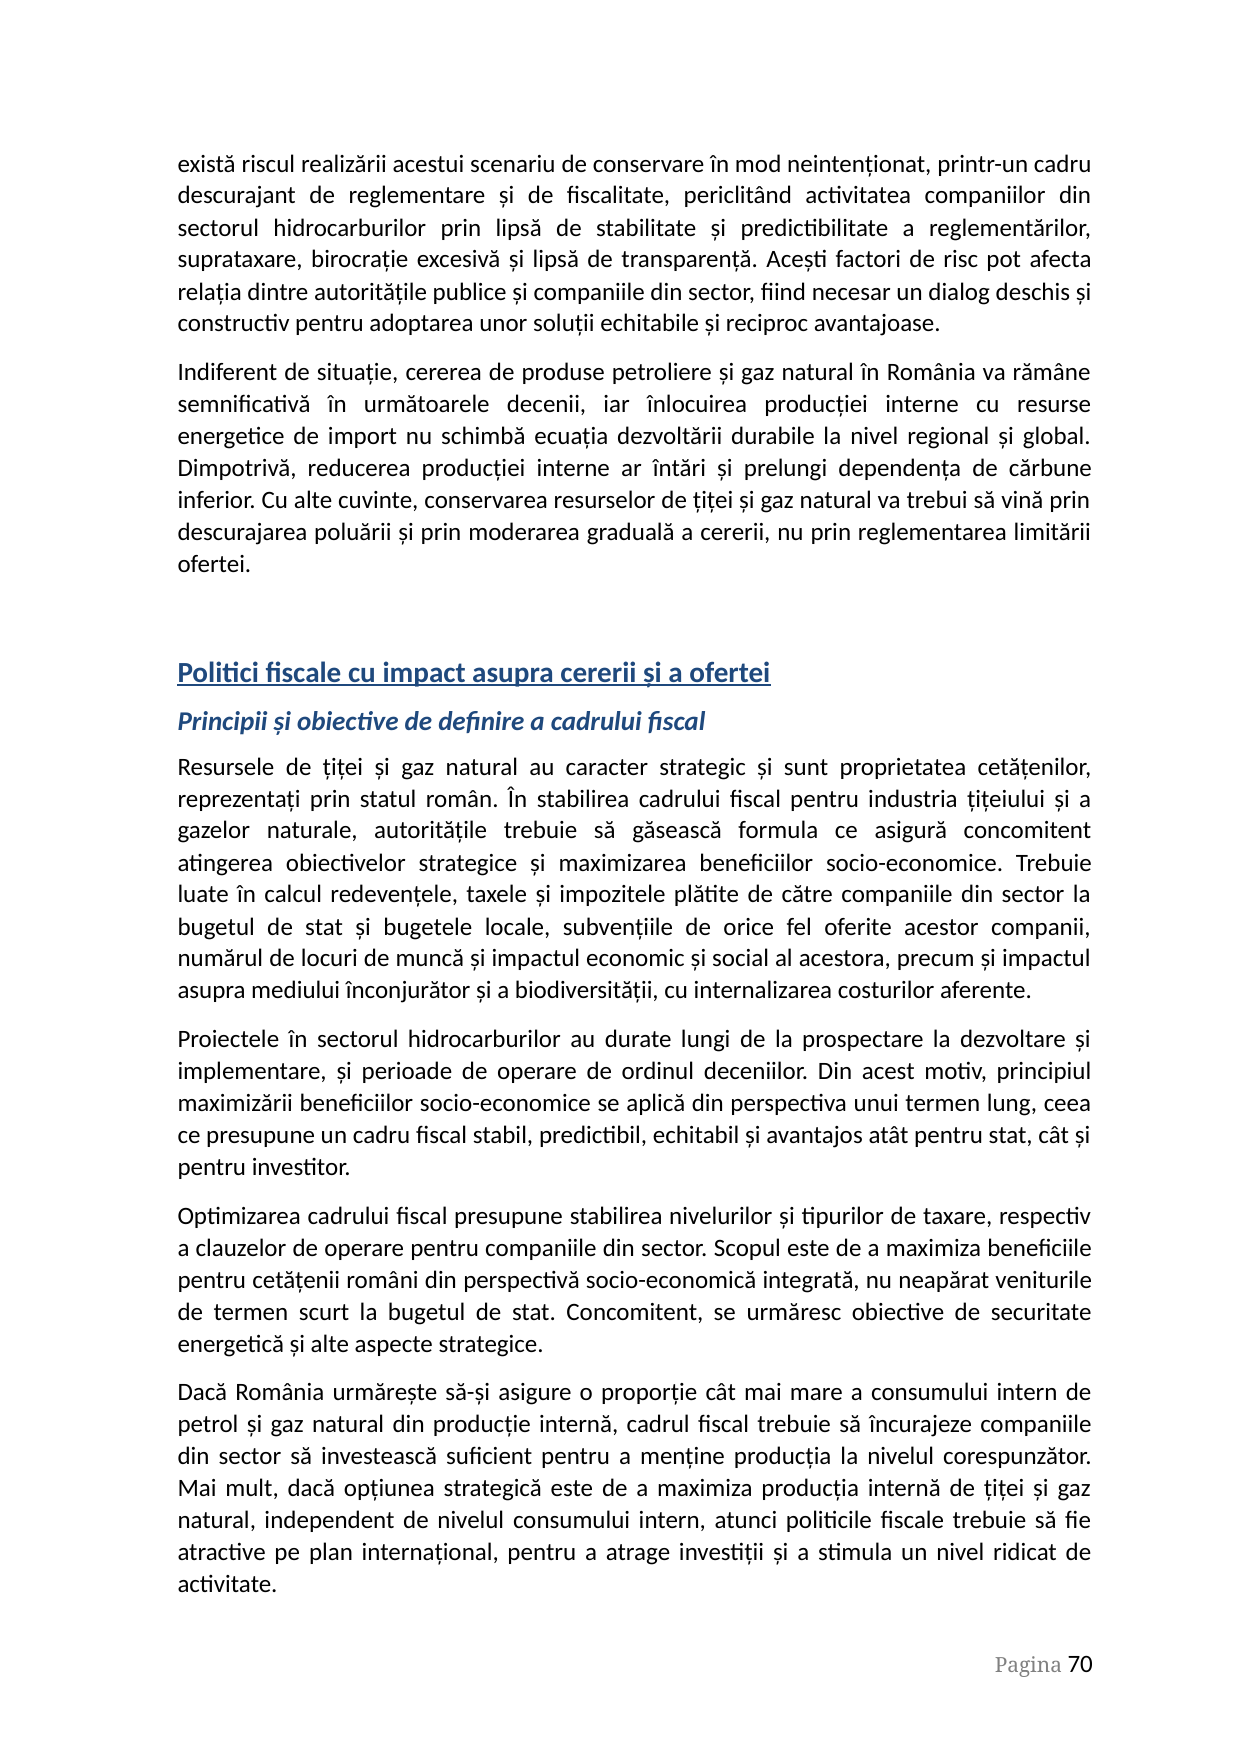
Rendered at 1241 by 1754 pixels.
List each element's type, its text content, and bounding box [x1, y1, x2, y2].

text Optimizarea cadrului fiscal presupune stabilirea nivelurilor și tipurilor de taxare, respectiv a clauzelor de operare pentru companiile din sector. Scopul este de a maximiza beneficiile pentru cetățenii români din perspectivă socio-economică integrată, nu neapărat veniturile de termen scurt la bugetul de stat. Concomitent, se urmăresc obiective de securitate energetică și alte aspecte strategice. [177, 1200, 1092, 1358]
text Indiferent de situație, cererea de produse petroliere și gaz natural în România va rămâne semnificativă în următoarele decenii, iar înlocuirea producției interne cu resurse energetice de import nu schimbă ecuația dezvoltării durabile la nivel regional și global. Dimpotrivă, reducerea producției interne ar întări și prelungi dependența de cărbune inferior. Cu alte cuvinte, conservarea resurselor de țiței și gaz natural va trebui să vină prin descurajarea poluării și prin moderarea graduală a cererii, nu prin reglementarea limitării ofertei. [177, 356, 1092, 579]
text Resursele de țiței și gaz natural au caracter strategic și sunt proprietatea cetățenilor, reprezentați prin statul român. În stabilirea cadrului fiscal pentru industria țițeiului și a gazelor naturale, autoritățile trebuie să găsească formula ce asigură concomitent atingerea obiectivelor strategice și maximizarea beneficiilor socio-economice. Trebuie luate în calcul redevențele, taxele și impozitele plătite de către companiile din sector la bugetul de stat și bugetele locale, subvențiile de orice fel oferite acestor companii, numărul de locuri de muncă și impactul economic și social al acestora, precum și impactul asupra mediului înconjurător și a biodiversității, cu internalizarea costurilor aferente. [177, 751, 1092, 1005]
subtitle Politici fiscale cu impact asupra cererii și a ofertei [177, 654, 1092, 689]
text Proiectele în sectorul hidrocarburilor au durate lungi de la prospectare la dezvoltare și implementare, și perioade de operare de ordinul deceniilor. Din acest motiv, principiul maximizării beneficiilor socio-economice se aplică din perspectiva unui termen lung, ceea ce presupune un cadru fiscal stabil, predictibil, echitabil și avantajos atât pentru stat, cât și pentru investitor. [177, 1023, 1092, 1182]
text Dacă România urmărește să-și asigure o proporție cât mai mare a consumului intern de petrol și gaz natural din producție internă, cadrul fiscal trebuie să încurajeze companiile din sector să investească suficient pentru a menține producția la nivelul corespunzător. Mai mult, dacă opțiunea strategică este de a maximiza producția internă de țiței și gaz natural, independent de nivelul consumului intern, atunci politicile fiscale trebuie să fie atractive pe plan internațional, pentru a atrage investiții și a stimula un nivel ridicat de activitate. [177, 1376, 1092, 1599]
subtitle Principii și obiective de definire a cadrului fiscal [177, 704, 1092, 737]
text există riscul realizării acestui scenariu de conservare în mod neintenționat, printr-un cadru descurajant de reglementare și de fiscalitate, periclitând activitatea companiilor din sectorul hidrocarburilor prin lipsă de stabilitate și predictibilitate a reglementărilor, suprataxare, birocrație excesivă și lipsă de transparență. Acești factori de risc pot afecta relația dintre autoritățile publice și companiile din sector, fiind necesar un dialog deschis și constructiv pentru adoptarea unor soluții echitabile și reciproc avantajoase. [177, 148, 1092, 338]
